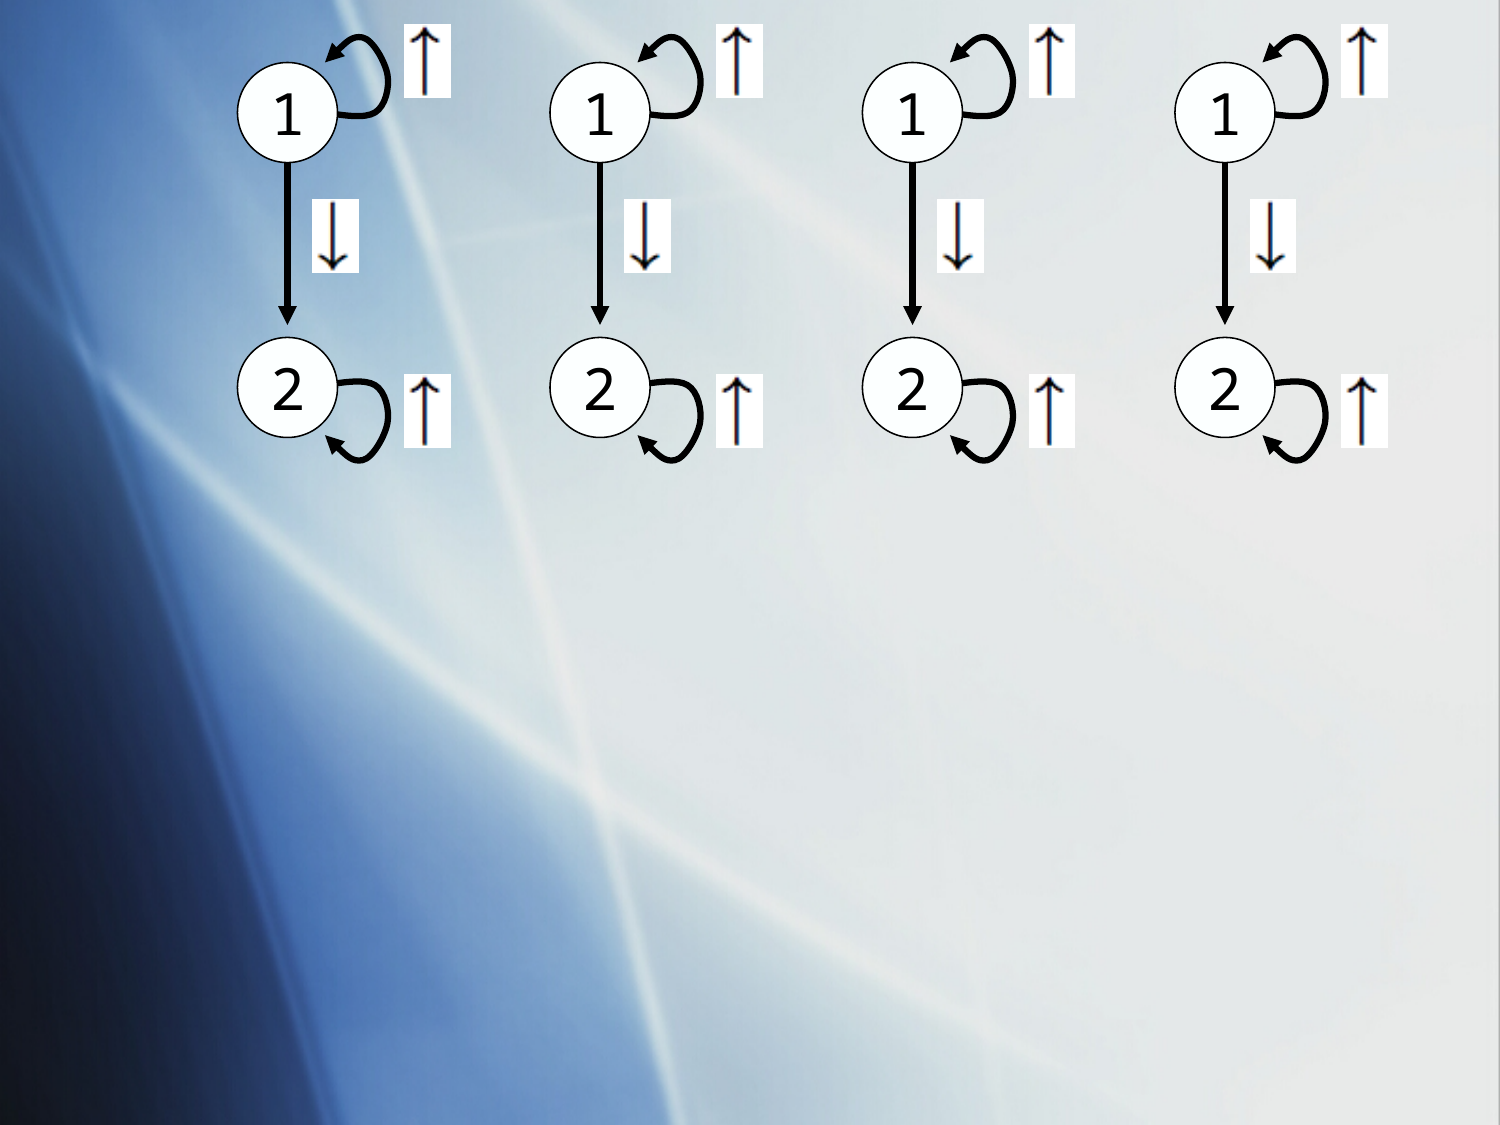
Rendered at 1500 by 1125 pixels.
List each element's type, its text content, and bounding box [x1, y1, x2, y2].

text_box 2 [862, 337, 963, 438]
text_box 2 [237, 337, 338, 438]
text_box 1 [549, 62, 651, 163]
text_box 2 [1174, 337, 1276, 438]
text_box 1 [1174, 62, 1276, 163]
picture [0, 0, 1500, 1125]
text_box 1 [862, 62, 963, 163]
text_box 2 [549, 337, 651, 438]
text_box 1 [237, 62, 338, 163]
